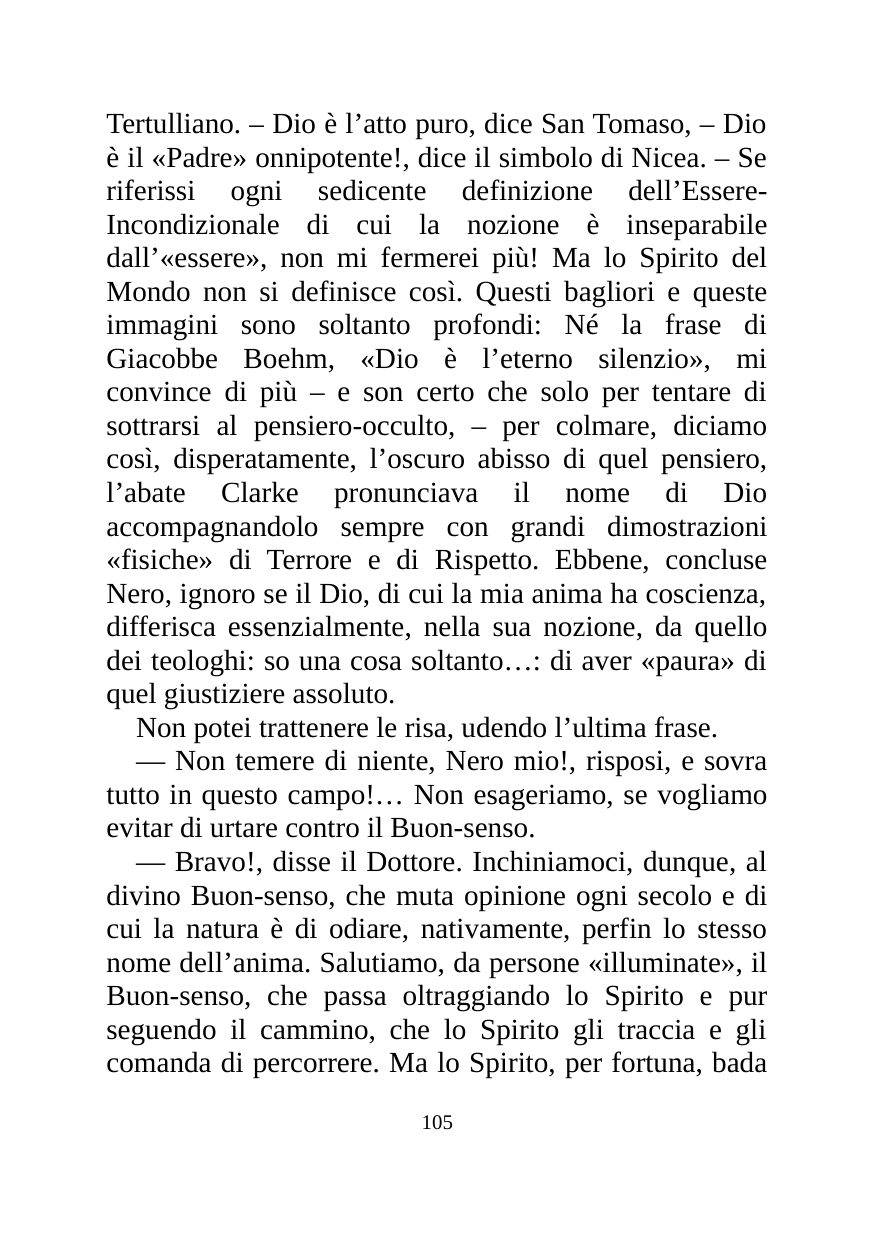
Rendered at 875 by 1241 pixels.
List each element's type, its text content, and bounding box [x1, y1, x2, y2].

text Tertulliano. – Dio è l’atto puro, dice San Tomaso, – Dio è il «Padre» onnipotente!, dice il simbolo di Nicea. – Se riferissi ogni sedicente definizione dell’Essere-Incondizionale di cui la nozione è inseparabile dall’«essere», non mi fermerei più! Ma lo Spirito del Mondo non si definisce così. Questi bagliori e queste immagini sono soltanto profondi: Né la frase di Giacobbe Boehm, «Dio è l’eterno silenzio», mi convince di più – e son certo che solo per tentare di sottrarsi al pensiero-occulto, – per colmare, diciamo così, disperatamente, l’oscuro abisso di quel pensiero, l’abate Clarke pronunciava il nome di Dio accompagnandolo sempre con grandi dimostrazioni «fisiche» di Terrore e di Rispetto. Ebbene, concluse Nero, ignoro se il Dio, di cui la mia anima ha coscienza, differisca essenzialmente, nella sua nozione, da quello dei teologhi: so una cosa soltanto…: di aver «paura» di quel giustiziere assoluto. [106, 106, 768, 710]
text — Non temere di niente, Nero mio!, risposi, e sovra tutto in questo campo!… Non esageriamo, se vogliamo evitar di urtare contro il Buon-senso. [106, 743, 768, 844]
text Non potei trattenere le risa, udendo l’ultima frase. [106, 710, 768, 743]
text — Bravo!, disse il Dottore. Inchiniamoci, dunque, al divino Buon-senso, che muta opinione ogni secolo e di cui la natura è di odiare, nativamente, perfin lo stesso nome dell’anima. Salutiamo, da persone «illuminate», il Buon-senso, che passa oltraggiando lo Spirito e pur seguendo il cammino, che lo Spirito gli traccia e gli comanda di percorrere. Ma lo Spirito, per fortuna, bada [106, 844, 768, 1079]
